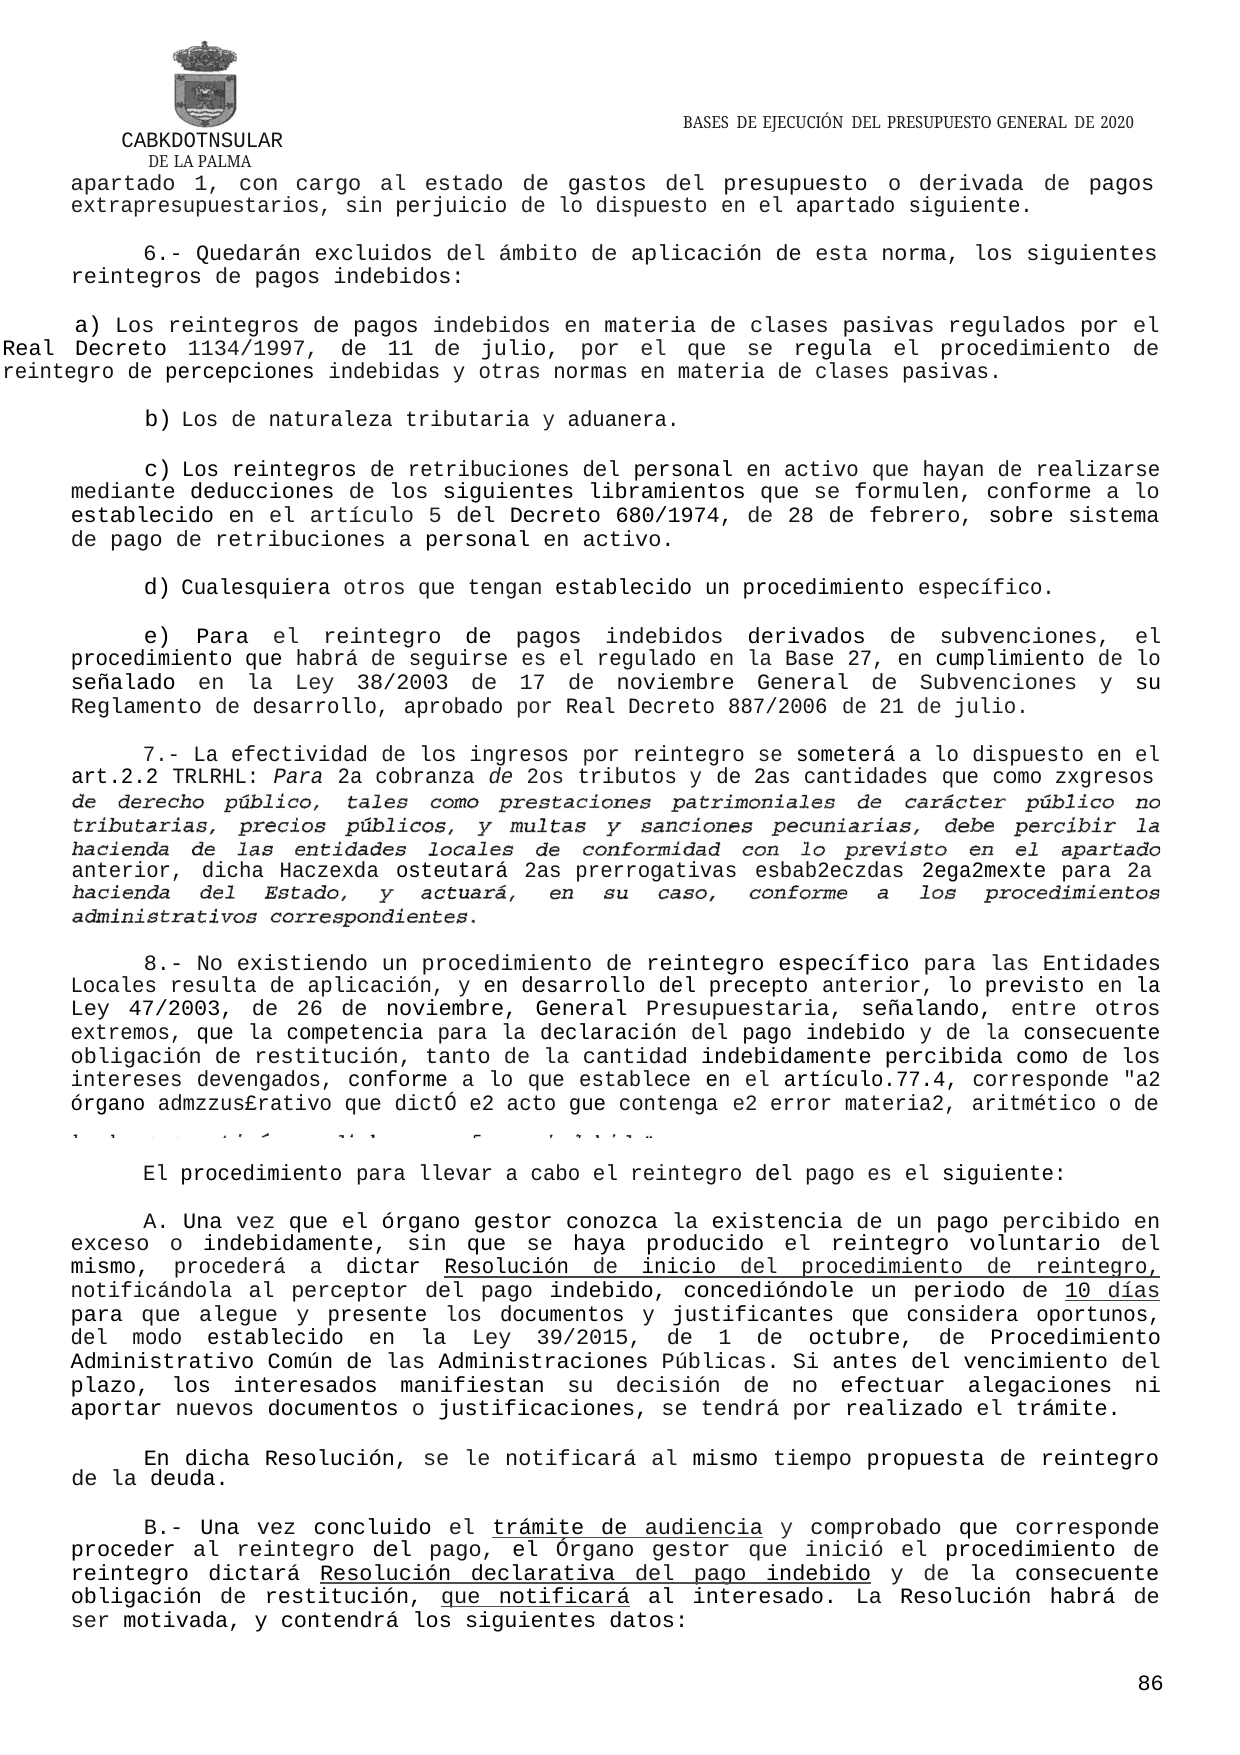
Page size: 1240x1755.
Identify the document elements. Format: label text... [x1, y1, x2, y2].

text A. Una vez que el órgano gestor conozca la existencia de un pago percibido en exceso o indebidamente, sin que se haya producido el reintegro voluntario del mismo, procederá a dictar Resolución de inicio del procedimiento de reintegro, notificándola al perceptor del pago indebido, concedióndole un periodo de 10 días para que alegue y presente los documentos y justificantes que considera oportunos, del modo establecido en la Ley 39/2015, de 1 de octubre, de Procedimiento Administrativo Común de las Administraciones Públicas. Si antes del vencimiento del plazo, los interesados manifiestan su decisión de no efectuar alegaciones ni aportar nuevos documentos o justificaciones, se tendrá por realizado el trámite. [70, 1209, 1161, 1422]
text DE LA PALMA [44, 151, 356, 171]
picture [72, 793, 1161, 860]
text anterior, dicha Haczexda osteutará 2as prerrogativas esbab2eczdas 2ega2mexte para 2a [71, 860, 1237, 884]
picture [171, 40, 238, 128]
text apartado 1, con cargo al estado de gastos del presupuesto o derivada de pagos extrapresupuestarios, sin perjuicio de lo dispuesto en el apartado siguiente. [70, 172, 1237, 219]
list Para el reintegro de pagos indebidos derivados de subvenciones, el procedimiento que habrá de seguirse es el regulado en la Base 27, en cumplimiento de lo señalado en la Ley 38/2003 de 17 de noviembre General de Subvenciones y su Reglamento de desarrollo, aprobado por Real Decreto 887/2006 de 21 de julio. [71, 624, 1161, 719]
list Los reintegros de pagos indebidos en materia de clases pasivas regulados por el Real Decreto 1134/1997, de 11 de julio, por el que se regula el procedimiento de reintegro de percepciones indebidas y otras normas en materia de clases pasivas. [2, 313, 1160, 385]
picture [72, 1133, 664, 1138]
text El procedimiento para llevar a cabo el reintegro del pago es el siguiente: [44, 1162, 1165, 1187]
text CABKDOTNSULAR [44, 129, 361, 151]
text 6.- Quedarán excluidos del ámbito de aplicación de esta norma, los siguientes reintegros de pagos indebidos: [71, 241, 1157, 289]
list Cualesquiera otros que tengan establecido un procedimiento específico. [143, 575, 1237, 601]
list Los reintegros de retribuciones del personal en activo que hayan de realizarse mediante deducciones de los siguientes libramientos que se formulen, conforme a lo establecido en el artículo 5 del Decreto 680/1974, de 28 de febrero, sobre sistema de pago de retribuciones a personal en activo. [71, 457, 1160, 553]
text 7.- La efectividad de los ingresos por reintegro se someterá a lo dispuesto en el art.2.2 TRLRHL: Para 2a cobranza de 2os tributos y de 2as cantidades que como zxgresos [71, 743, 1160, 790]
picture [72, 885, 1160, 927]
text 8.- No existiendo un procedimiento de reintegro específico para las Entidades Locales resulta de aplicación, y en desarrollo del precepto anterior, lo previsto en la Ley 47/2003, de 26 de noviembre, General Presupuestaria, señalando, entre otros extremos, que la competencia para la declaración del pago indebido y de la consecuente obligación de restitución, tanto de la cantidad indebidamente percibida como de los intereses devengados, conforme a lo que establece en el artículo.77.4, corresponde "a2 órgano admzzus£rativo que dictÓ e2 acto gue contenga e2 error materia2, aritmético o de [70, 951, 1161, 1117]
list Los de naturaleza tributaria y aduanera. [144, 408, 1237, 434]
text En dicha Resolución, se le notificará al mismo tiempo propuesta de reintegro de la deuda. [71, 1447, 1159, 1492]
text B.- Una vez concluido el trámite de audiencia y comprobado que corresponde proceder al reintegro del pago, el Órgano gestor que inició el procedimiento de reintegro dictará Resolución declarativa del pago indebido y de la consecuente obligación de restitución, que notificará al interesado. La Resolución habrá de ser motivada, y contendrá los siguientes datos: [71, 1516, 1159, 1634]
